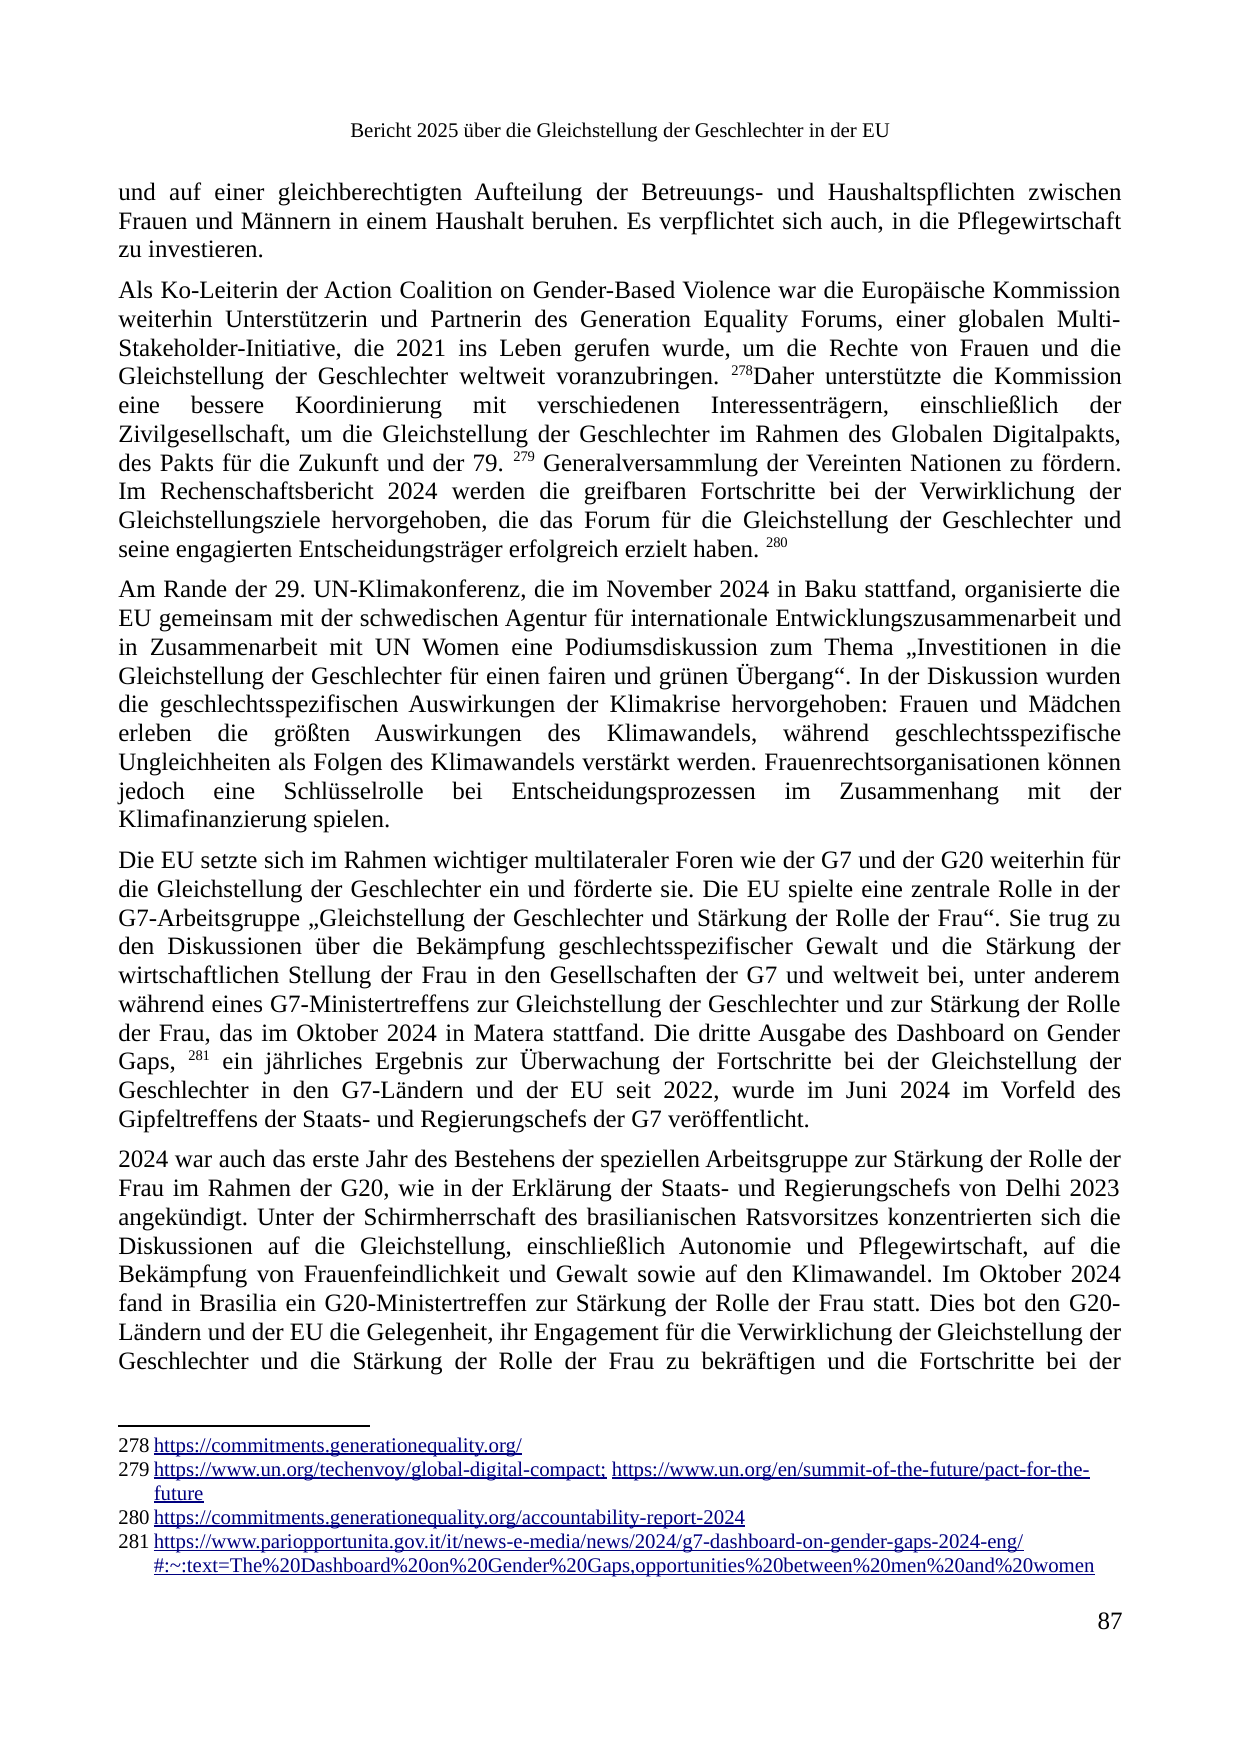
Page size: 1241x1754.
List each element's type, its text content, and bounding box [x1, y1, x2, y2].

text Als Ko-Leiterin der Action Coalition on Gender-Based Violence war die Europäische Kommission weiterhin Unterstützerin und Partnerin des Generation Equality Forums, einer globalen Multi-Stakeholder-Initiative, die 2021 ins Leben gerufen wurde, um die Rechte von Frauen und die Gleichstellung der Geschlechter weltweit voranzubringen. Daher unterstützte die Kommission eine bessere Koordinierung mit verschiedenen Interessenträgern, einschließlich der Zivilgesellschaft, um die Gleichstellung der Geschlechter im Rahmen des Globalen Digitalpakts, des Pakts für die Zukunft und der 79. Generalversammlung der Vereinten Nationen zu fördern. Im Rechenschaftsbericht 2024 werden die greifbaren Fortschritte bei der Verwirklichung der Gleichstellungsziele hervorgehoben, die das Forum für die Gleichstellung der Geschlechter und seine engagierten Entscheidungsträger erfolgreich erzielt haben. [118, 275, 1122, 563]
text https://www.un.org/techenvoy/global-digital-compact; https://www.un.org/en/summit-of-the-future/pact-for-the-future [118, 1457, 1122, 1505]
text Die EU setzte sich im Rahmen wichtiger multilateraler Foren wie der G7 und der G20 weiterhin für die Gleichstellung der Geschlechter ein und förderte sie. Die EU spielte eine zentrale Rolle in der G7-Arbeitsgruppe „Gleichstellung der Geschlechter und Stärkung der Rolle der Frau“. Sie trug zu den Diskussionen über die Bekämpfung geschlechtsspezifischer Gewalt und die Stärkung der wirtschaftlichen Stellung der Frau in den Gesellschaften der G7 und weltweit bei, unter anderem während eines G7-Ministertreffens zur Gleichstellung der Geschlechter und zur Stärkung der Rolle der Frau, das im Oktober 2024 in Matera stattfand. Die dritte Ausgabe des Dashboard on Gender Gaps, ein jährliches Ergebnis zur Überwachung der Fortschritte bei der Gleichstellung der Geschlechter in den G7-Ländern und der EU seit 2022, wurde im Juni 2024 im Vorfeld des Gipfeltreffens der Staats- und Regierungschefs der G7 veröffentlicht. [118, 845, 1122, 1133]
text https://commitments.generationequality.org/ [118, 1432, 1122, 1457]
text https://commitments.generationequality.org/accountability-report-2024 [118, 1505, 1122, 1529]
text 2024 war auch das erste Jahr des Bestehens der speziellen Arbeitsgruppe zur Stärkung der Rolle der Frau im Rahmen der G20, wie in der Erklärung der Staats- und Regierungschefs von Delhi 2023 angekündigt. Unter der Schirmherrschaft des brasilianischen Ratsvorsitzes konzentrierten sich die Diskussionen auf die Gleichstellung, einschließlich Autonomie und Pflegewirtschaft, auf die Bekämpfung von Frauenfeindlichkeit und Gewalt sowie auf den Klimawandel. Im Oktober 2024 fand in Brasilia ein G20-Ministertreffen zur Stärkung der Rolle der Frau statt. Dies bot den G20-Ländern und der EU die Gelegenheit, ihr Engagement für die Verwirklichung der Gleichstellung der Geschlechter und die Stärkung der Rolle der Frau zu bekräftigen und die Fortschritte bei der [118, 1144, 1122, 1374]
text https://www.pariopportunita.gov.it/it/news-e-media/news/2024/g7-dashboard-on-gender-gaps-2024-eng/#:~:text=The%20Dashboard%20on%20Gender%20Gaps,opportunities%20between%20men%20and%20women [118, 1529, 1122, 1577]
text und auf einer gleichberechtigten Aufteilung der Betreuungs- und Haushaltspflichten zwischen Frauen und Männern in einem Haushalt beruhen. Es verpflichtet sich auch, in die Pflegewirtschaft zu investieren. [118, 177, 1122, 263]
text Am Rande der 29. UN-Klimakonferenz, die im November 2024 in Baku stattfand, organisierte die EU gemeinsam mit der schwedischen Agentur für internationale Entwicklungszusammenarbeit und in Zusammenarbeit mit UN Women eine Podiumsdiskussion zum Thema „Investitionen in die Gleichstellung der Geschlechter für einen fairen und grünen Übergang“. In der Diskussion wurden die geschlechtsspezifischen Auswirkungen der Klimakrise hervorgehoben: Frauen und Mädchen erleben die größten Auswirkungen des Klimawandels, während geschlechtsspezifische Ungleichheiten als Folgen des Klimawandels verstärkt werden. Frauenrechtsorganisationen können jedoch eine Schlüsselrolle bei Entscheidungsprozessen im Zusammenhang mit der Klimafinanzierung spielen. [118, 574, 1122, 833]
